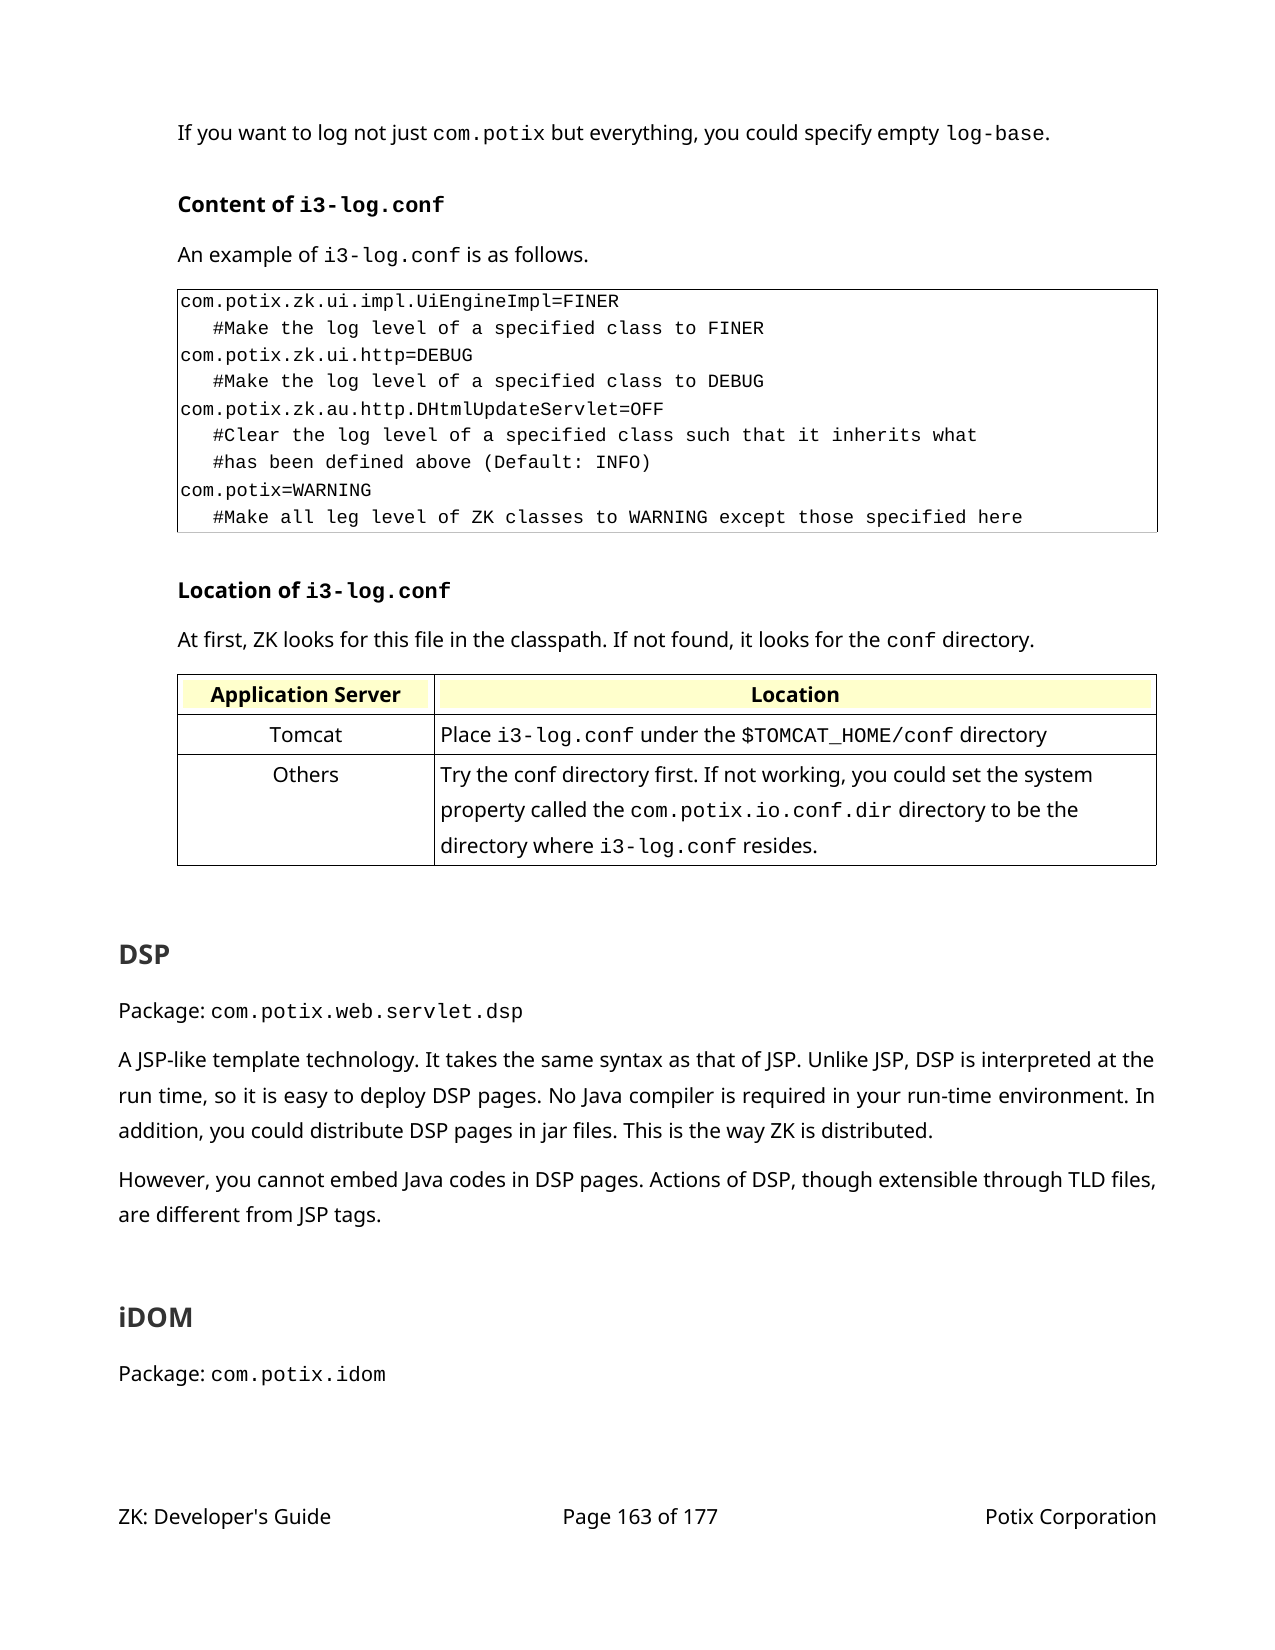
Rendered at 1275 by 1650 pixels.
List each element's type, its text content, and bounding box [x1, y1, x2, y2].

subtitle Location of i3-log.conf [177, 574, 1157, 604]
table_cell Tomcat [178, 715, 434, 754]
text com.potix.zk.au.http.DHtmlUpdateServlet=OFF #Clear the log level of a specified class such that it inherits what [178, 397, 1157, 447]
table_cell Others [178, 755, 434, 865]
table_header Application Server [178, 675, 434, 714]
subtitle iDOM [118, 1299, 1157, 1336]
subtitle DSP [118, 936, 1157, 973]
text com.potix.zk.ui.impl.UiEngineImpl=FINER [178, 290, 1157, 313]
table_header Location [435, 675, 1156, 714]
text #has been defined above (Default: INFO) [178, 450, 1157, 474]
table_cell Place i3-log.conf under the $TOMCAT_HOME/conf directory [435, 715, 1156, 754]
text com.potix=WARNING [178, 477, 1157, 502]
text Package: com.potix.idom [118, 1359, 1157, 1388]
text However, you cannot embed Java codes in DSP pages. Actions of DSP, though extensible through TLD files, are different from JSP tags. [118, 1165, 1157, 1228]
table_cell Try the conf directory first. If not working, you could set the system property called the com.potix.io.conf.dir directory to be the directory where i3-log.conf resides. [435, 755, 1156, 865]
text At first, ZK looks for this file in the classpath. If not found, it looks for the conf directory. [177, 625, 1157, 654]
text An example of i3-log.conf is as follows. [177, 240, 1157, 268]
text Package: com.potix.web.servlet.dsp [118, 996, 1157, 1025]
subtitle Content of i3-log.conf [177, 189, 1157, 219]
text #Make the log level of a specified class to FINER com.potix.zk.ui.http=DEBUG #Make the log level of a specified class to DEBUG [178, 316, 1157, 394]
text If you want to log not just com.potix but everything, you could specify empty log-base. [177, 118, 1157, 147]
text #Make all leg level of ZK classes to WARNING except those specified here [178, 505, 1157, 532]
text A JSP-like template technology. It takes the same syntax as that of JSP. Unlike JSP, DSP is interpreted at the run time, so it is easy to deploy DSP pages. No Java compiler is required in your run-time environment. In addition, you could distribute DSP pages in jar files. This is the way ZK is distributed. [118, 1046, 1157, 1144]
